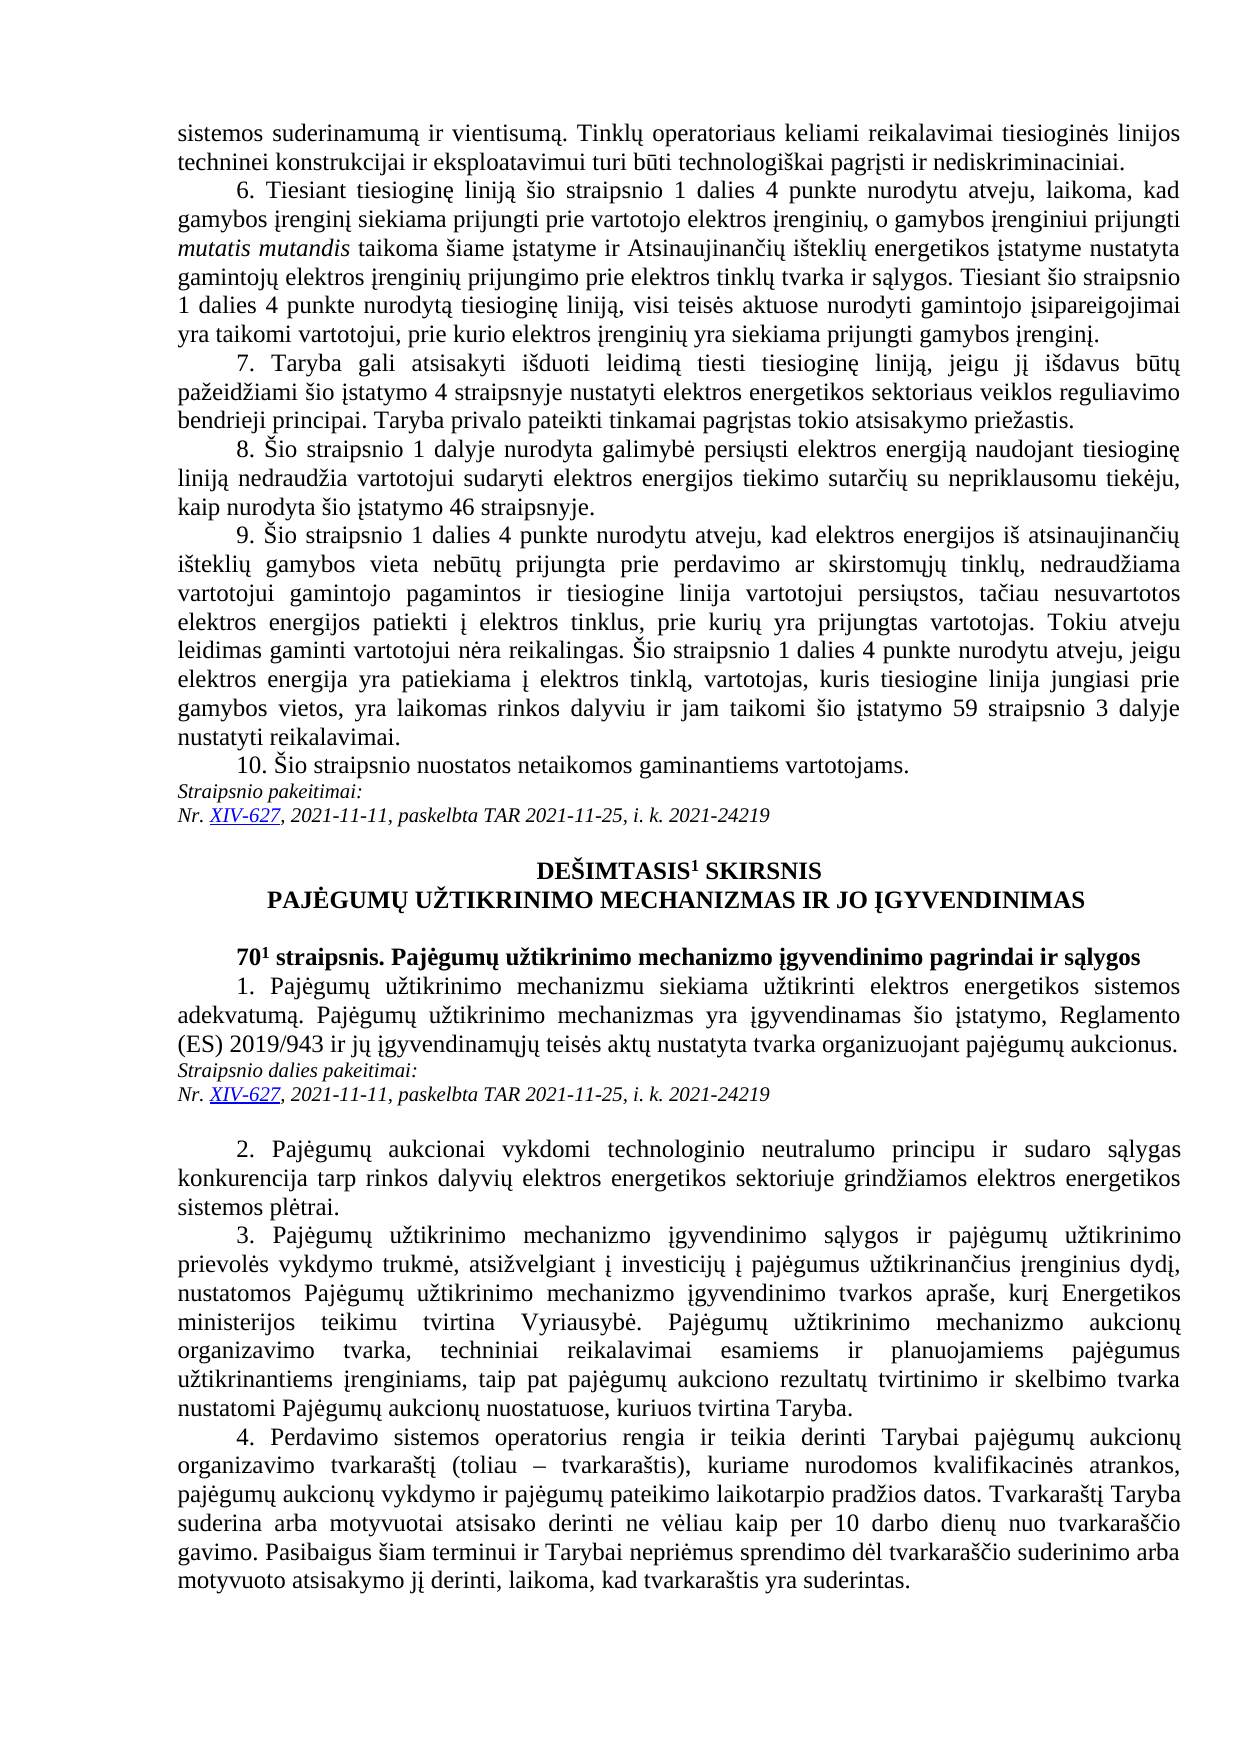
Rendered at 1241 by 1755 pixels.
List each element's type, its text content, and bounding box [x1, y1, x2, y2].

text Straipsnio dalies pakeitimai: [177, 1057, 1181, 1082]
text 9. Šio straipsnio 1 dalies 4 punkte nurodytu atveju, kad elektros energijos iš atsinaujinančių išteklių gamybos vieta nebūtų prijungta prie perdavimo ar skirstomųjų tinklų, nedraudžiama vartotojui gamintojo pagamintos ir tiesiogine linija vartotojui persiųstos, tačiau nesuvartotos elektros energijos patiekti į elektros tinklus, prie kurių yra prijungtas vartotojas. Tokiu atveju leidimas gaminti vartotojui nėra reikalingas. Šio straipsnio 1 dalies 4 punkte nurodytu atveju, jeigu elektros energija yra patiekiama į elektros tinklą, vartotojas, kuris tiesiogine linija jungiasi prie gamybos vietos, yra laikomas rinkos dalyviu ir jam taikomi šio įstatymo 59 straipsnio 3 dalyje nustatyti reikalavimai. [177, 521, 1181, 751]
text 3. Pajėgumų užtikrinimo mechanizmo įgyvendinimo sąlygos ir pajėgumų užtikrinimo prievolės vykdymo trukmė, atsižvelgiant į investicijų į pajėgumus užtikrinančius įrenginius dydį, nustatomos Pajėgumų užtikrinimo mechanizmo įgyvendinimo tvarkos apraše, kurį Energetikos ministerijos teikimu tvirtina Vyriausybė. Pajėgumų užtikrinimo mechanizmo aukcionų organizavimo tvarka, techniniai reikalavimai esamiems ir planuojamiems pajėgumus užtikrinantiems įrenginiams, taip pat pajėgumų aukciono rezultatų tvirtinimo ir skelbimo tvarka nustatomi Pajėgumų aukcionų nuostatuose, kuriuos tvirtina Taryba. [177, 1221, 1181, 1422]
text 2. Pajėgumų aukcionai vykdomi technologinio neutralumo principu ir sudaro sąlygas konkurencija tarp rinkos dalyvių elektros energetikos sektoriuje grindžiamos elektros energetikos sistemos plėtrai. [177, 1134, 1181, 1221]
text 4. Perdavimo sistemos operatorius rengia ir teikia derinti Tarybai pajėgumų aukcionų organizavimo tvarkaraštį (toliau – tvarkaraštis), kuriame nurodomos kvalifikacinės atrankos, pajėgumų aukcionų vykdymo ir pajėgumų pateikimo laikotarpio pradžios datos. Tvarkaraštį Taryba suderina arba motyvuotai atsisako derinti ne vėliau kaip per 10 darbo dienų nuo tvarkaraščio gavimo. Pasibaigus šiam terminui ir Tarybai nepriėmus sprendimo dėl tvarkaraščio suderinimo arba motyvuoto atsisakymo jį derinti, laikoma, kad tvarkaraštis yra suderintas. [177, 1422, 1181, 1594]
text sistemos suderinamumą ir vientisumą. Tinklų operatoriaus keliami reikalavimai tiesioginės linijos techninei konstrukcijai ir eksploatavimui turi būti technologiškai pagrįsti ir nediskriminaciniai. [177, 118, 1181, 176]
text 1. Pajėgumų užtikrinimo mechanizmu siekiama užtikrinti elektros energetikos sistemos adekvatumą. Pajėgumų užtikrinimo mechanizmas yra įgyvendinamas šio įstatymo, Reglamento (ES) 2019/943 ir jų įgyvendinamųjų teisės aktų nustatyta tvarka organizuojant pajėgumų aukcionus. [177, 971, 1181, 1057]
text DEŠIMTASIS1 SKIRSNIS [177, 856, 1181, 885]
text 6. Tiesiant tiesioginę liniją šio straipsnio 1 dalies 4 punkte nurodytu atveju, laikoma, kad gamybos įrenginį siekiama prijungti prie vartotojo elektros įrenginių, o gamybos įrenginiui prijungti mutatis mutandis taikoma šiame įstatyme ir Atsinaujinančių išteklių energetikos įstatyme nustatyta gamintojų elektros įrenginių prijungimo prie elektros tinklų tvarka ir sąlygos. Tiesiant šio straipsnio 1 dalies 4 punkte nurodytą tiesioginę liniją, visi teisės aktuose nurodyti gamintojo įsipareigojimai yra taikomi vartotojui, prie kurio elektros įrenginių yra siekiama prijungti gamybos įrenginį. [177, 176, 1181, 348]
text 8. Šio straipsnio 1 dalyje nurodyta galimybė persiųsti elektros energiją naudojant tiesioginę liniją nedraudžia vartotojui sudaryti elektros energijos tiekimo sutarčių su nepriklausomu tiekėju, kaip nurodyta šio įstatymo 46 straipsnyje. [177, 434, 1181, 521]
text 10. Šio straipsnio nuostatos netaikomos gaminantiems vartotojams. [177, 751, 1181, 779]
text Nr. XIV-627, 2021-11-11, paskelbta TAR 2021-11-25, i. k. 2021-24219 [177, 803, 1181, 827]
text Nr. XIV-627, 2021-11-11, paskelbta TAR 2021-11-25, i. k. 2021-24219 [177, 1082, 1181, 1106]
text 701 straipsnis. Pajėgumų užtikrinimo mechanizmo įgyvendinimo pagrindai ir sąlygos [177, 942, 1181, 971]
text PAJĖGUMŲ UŽTIKRINIMO MECHANIZMAS IR JO ĮGYVENDINIMAS [177, 885, 1181, 914]
text 7. Taryba gali atsisakyti išduoti leidimą tiesti tiesioginę liniją, jeigu jį išdavus būtų pažeidžiami šio įstatymo 4 straipsnyje nustatyti elektros energetikos sektoriaus veiklos reguliavimo bendrieji principai. Taryba privalo pateikti tinkamai pagrįstas tokio atsisakymo priežastis. [177, 348, 1181, 434]
text Straipsnio pakeitimai: [177, 779, 1181, 803]
